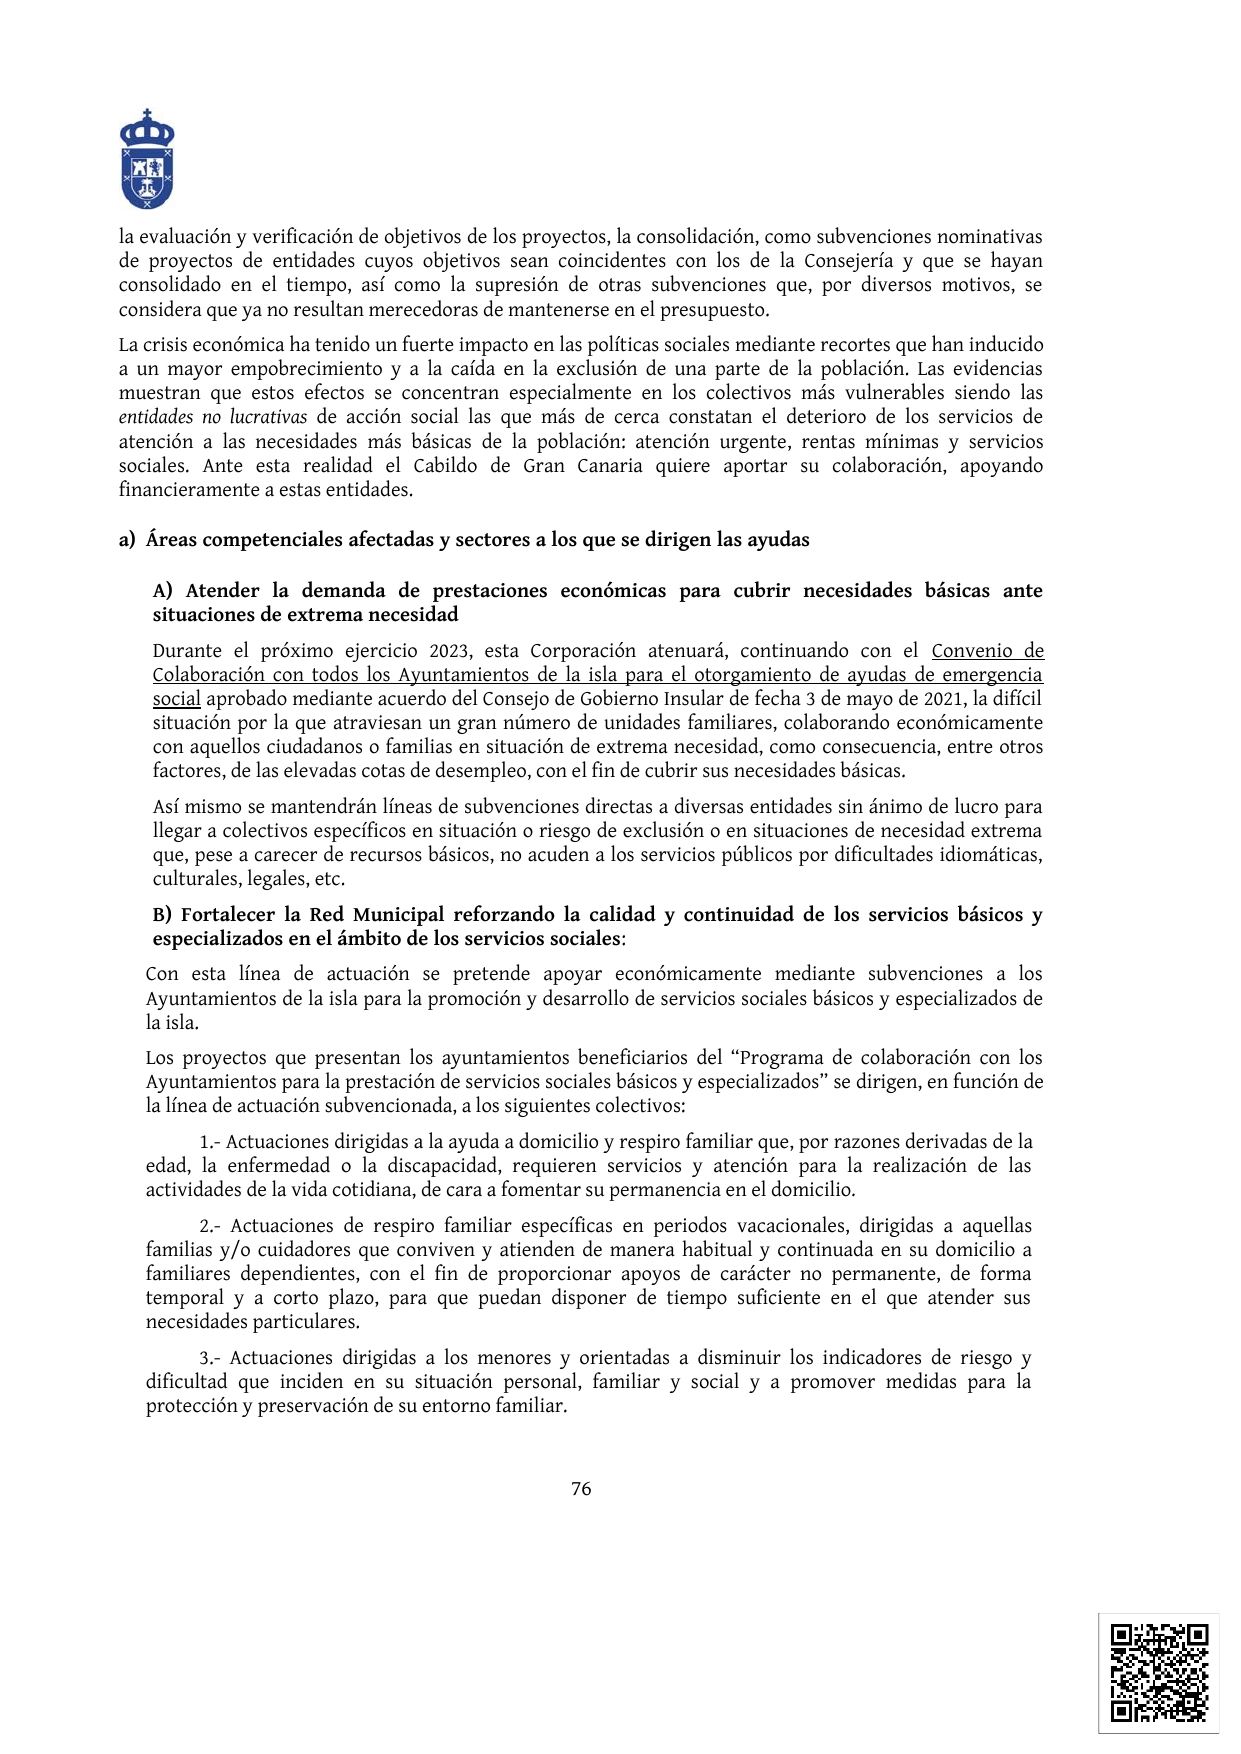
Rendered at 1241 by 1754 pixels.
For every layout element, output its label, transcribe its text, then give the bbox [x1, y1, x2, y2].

text 3.- Actuaciones dirigidas a los menores y orientadas a disminuir los indicadores de riesgo y dificultad que inciden en su situación personal, familiar y social y a promover medidas para la protección y preservación de su entorno familiar. [146, 1346, 1033, 1418]
subtitle Áreas competenciales afectadas y sectores a los que se dirigen las ayudas [118, 529, 1109, 553]
list Atender la demanda de prestaciones económicas para cubrir necesidades básicas ante situaciones de extrema necesidad [153, 579, 1044, 627]
text la evaluación y verificación de objetivos de los proyectos, la consolidación, como subvenciones nominativas de proyectos de entidades cuyos objetivos sean coincidentes con los de la Consejería y que se hayan consolidado en el tiempo, así como la supresión de otras subvenciones que, por diversos motivos, se considera que ya no resultan merecedoras de mantenerse en el presupuesto. [119, 225, 1044, 322]
subtitle 76 [147, 1476, 1015, 1501]
picture [1098, 1613, 1220, 1734]
text Así mismo se mantendrán líneas de subvenciones directas a diversas entidades sin ánimo de lucro para llegar a colectivos específicos en situación o riesgo de exclusión o en situaciones de necesidad extrema que, pese a carecer de recursos básicos, no acuden a los servicios públicos por dificultades idiomáticas, culturales, legales, etc. [153, 795, 1044, 892]
text La crisis económica ha tenido un fuerte impacto en las políticas sociales mediante recortes que han inducido a un mayor empobrecimiento y a la caída en la exclusión de una parte de la población. Las evidencias muestran que estos efectos se concentran especialmente en los colectivos más vulnerables siendo las entidades no lucrativas de acción social las que más de cerca constatan el deterioro de los servicios de atención a las necesidades más básicas de la población: atención urgente, rentas mínimas y servicios sociales. Ante esta realidad el Cabildo de Gran Canaria quiere aportar su colaboración, apoyando financieramente a estas entidades. [119, 333, 1045, 502]
text Con esta línea de actuación se pretende apoyar económicamente mediante subvenciones a los Ayuntamientos de la isla para la promoción y desarrollo de servicios sociales básicos y especializados de la isla. [146, 962, 1044, 1035]
text Durante el próximo ejercicio 2023, esta Corporación atenuará, continuando con el Convenio de Colaboración con todos los Ayuntamientos de la isla para el otorgamiento de ayudas de emergencia [153, 639, 1044, 683]
text social aprobado mediante acuerdo del Consejo de Gobierno Insular de fecha 3 de mayo de 2021, la difícil situación por la que atraviesan un gran número de unidades familiares, colaborando económicamente con aquellos ciudadanos o familias en situación de extrema necesidad, como consecuencia, entre otros factores, de las elevadas cotas de desempleo, con el fin de cubrir sus necesidades básicas. [153, 684, 1044, 784]
text 2.- Actuaciones de respiro familiar específicas en periodos vacacionales, dirigidas a aquellas familias y/o cuidadores que conviven y atienden de manera habitual y continuada en su domicilio a familiares dependientes, con el fin de proporcionar apoyos de carácter no permanente, de forma temporal y a corto plazo, para que puedan disponer de tiempo suficiente en el que atender sus necesidades particulares. [146, 1214, 1033, 1334]
subtitle Fortalecer la Red Municipal reforzando la calidad y continuidad de los servicios básicos y especializados en el ámbito de los servicios sociales: [153, 903, 1044, 951]
picture [118, 107, 176, 210]
text 1.- Actuaciones dirigidas a la ayuda a domicilio y respiro familiar que, por razones derivadas de la edad, la enfermedad o la discapacidad, requieren servicios y atención para la realización de las actividades de la vida cotidiana, de cara a fomentar su permanencia en el domicilio. [146, 1130, 1033, 1202]
text Los proyectos que presentan los ayuntamientos beneficiarios del “Programa de colaboración con los Ayuntamientos para la prestación de servicios sociales básicos y especializados” se dirigen, en función de la línea de actuación subvencionada, a los siguientes colectivos: [146, 1046, 1044, 1119]
